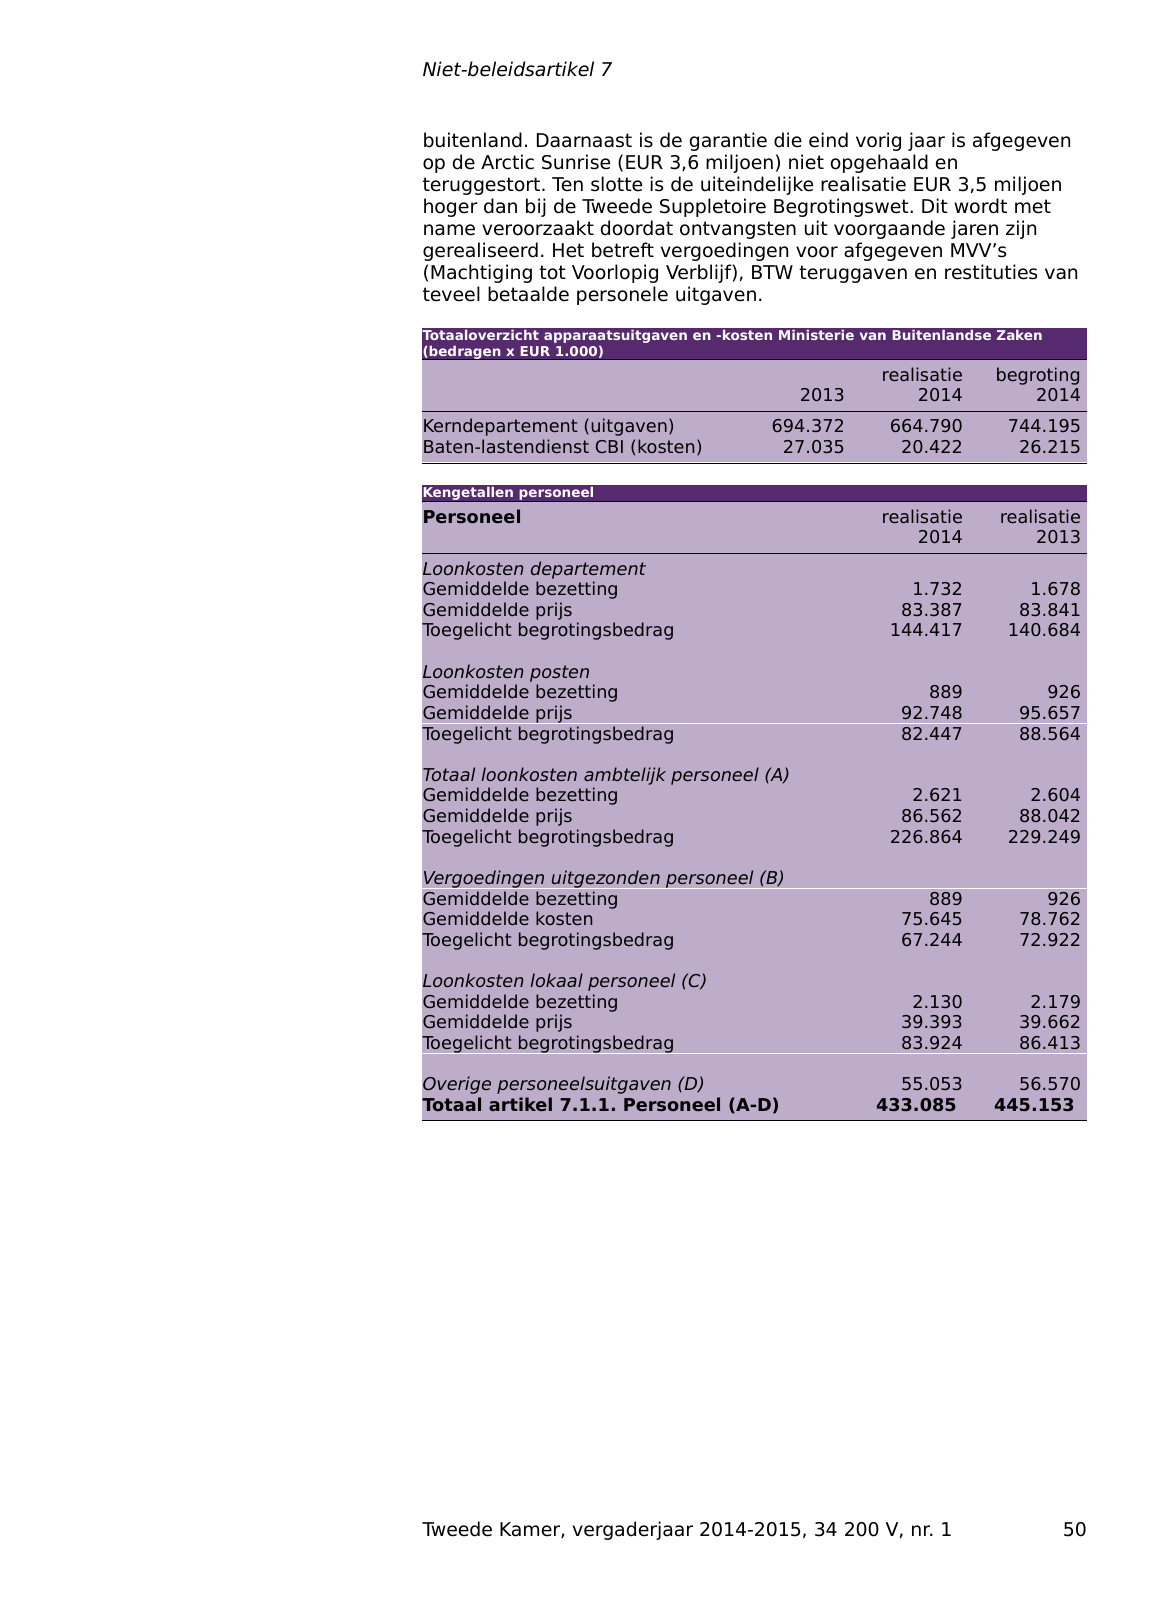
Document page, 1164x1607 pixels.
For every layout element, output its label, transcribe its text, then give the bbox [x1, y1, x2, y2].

table_cell [969, 950, 1087, 971]
table_cell 694.372 [732, 412, 850, 437]
table_cell Loonkosten lokaal personeel (C) [422, 971, 850, 992]
table_cell 2014 [850, 385, 968, 411]
table_cell [422, 744, 850, 765]
table_cell [850, 554, 968, 579]
table_cell [422, 847, 850, 868]
table_cell 82.447 [850, 724, 968, 744]
table_cell 67.244 [850, 930, 968, 950]
table_cell 55.053 [850, 1074, 968, 1095]
table_cell Gemiddelde prijs [422, 703, 850, 723]
table_cell [969, 1054, 1087, 1074]
table_cell [422, 385, 732, 411]
table_cell [850, 847, 968, 868]
table_cell Loonkosten posten [422, 662, 850, 682]
table_cell 78.762 [969, 909, 1087, 930]
table_cell 1.678 [969, 579, 1087, 600]
table_cell [969, 744, 1087, 765]
table_cell 83.387 [850, 600, 968, 620]
table_cell 27.035 [732, 437, 850, 462]
table_cell [969, 662, 1087, 682]
table_cell Toegelicht begrotingsbedrag [422, 620, 850, 641]
table_cell 664.790 [850, 412, 968, 437]
table_cell 229.249 [969, 827, 1087, 847]
table_cell Totaal artikel 7.1.1. Personeel (A-D) [422, 1095, 850, 1120]
table_cell Totaal loonkosten ambtelijk personeel (A) [422, 765, 850, 785]
table_cell [850, 1054, 968, 1074]
table_cell Personeel [422, 502, 850, 553]
table_header Kengetallen personeel [422, 485, 1087, 501]
table_cell 88.564 [969, 724, 1087, 744]
table_header Totaaloverzicht apparaatsuitgaven en -kosten Ministerie van Buitenlandse Zaken (bedragen x EUR 1.000) [422, 328, 1087, 359]
table_cell [969, 765, 1087, 785]
table_cell Gemiddelde bezetting [422, 682, 850, 703]
table_cell [850, 662, 968, 682]
table_cell Gemiddelde bezetting [422, 785, 850, 806]
table_cell [850, 971, 968, 992]
table_cell [969, 641, 1087, 662]
table_cell [422, 641, 850, 662]
table_cell [422, 360, 732, 385]
table_cell 95.657 [969, 703, 1087, 723]
table_cell 39.662 [969, 1012, 1087, 1033]
table_cell 144.417 [850, 620, 968, 641]
table_cell begroting [969, 360, 1087, 385]
table_cell 889 [850, 682, 968, 703]
table_cell Baten-lastendienst CBI (kosten) [422, 437, 732, 462]
table_cell realisatie 2013 [969, 502, 1087, 553]
table_cell 744.195 [969, 412, 1087, 437]
table_cell Toegelicht begrotingsbedrag [422, 827, 850, 847]
table_cell [850, 868, 968, 888]
table_cell Overige personeelsuitgaven (D) [422, 1074, 850, 1095]
table_cell Toegelicht begrotingsbedrag [422, 1033, 850, 1053]
table_cell 86.562 [850, 806, 968, 827]
table_cell [850, 641, 968, 662]
table_cell 92.748 [850, 703, 968, 723]
table_cell 75.645 [850, 909, 968, 930]
table_cell 72.922 [969, 930, 1087, 950]
table_cell 86.413 [969, 1033, 1087, 1053]
table_cell Gemiddelde prijs [422, 1012, 850, 1033]
table_cell 2.130 [850, 992, 968, 1012]
table_cell [850, 950, 968, 971]
table_cell Gemiddelde kosten [422, 909, 850, 930]
table_cell [969, 554, 1087, 579]
table_cell 83.924 [850, 1033, 968, 1053]
table_cell [969, 868, 1087, 888]
table_cell [969, 971, 1087, 992]
table_cell 56.570 [969, 1074, 1087, 1095]
table_cell Kerndepartement (uitgaven) [422, 412, 732, 437]
table_cell Gemiddelde prijs [422, 600, 850, 620]
table_cell 889 [850, 889, 968, 909]
table_cell 2.604 [969, 785, 1087, 806]
table_cell 445.153 [969, 1095, 1087, 1120]
table_cell Gemiddelde bezetting [422, 889, 850, 909]
table_cell 1.732 [850, 579, 968, 600]
table_cell 88.042 [969, 806, 1087, 827]
table_cell [850, 744, 968, 765]
table_cell 433.085 [850, 1095, 968, 1120]
table_cell 140.684 [969, 620, 1087, 641]
table_cell 2013 [732, 385, 850, 411]
table_cell Vergoedingen uitgezonden personeel (B) [422, 868, 850, 888]
table_cell realisatie 2014 [850, 502, 968, 553]
table_cell 2.179 [969, 992, 1087, 1012]
table_cell Toegelicht begrotingsbedrag [422, 930, 850, 950]
table_cell 2014 [969, 385, 1087, 411]
table_cell realisatie [732, 360, 968, 385]
table_cell 83.841 [969, 600, 1087, 620]
table_cell 926 [969, 682, 1087, 703]
table_cell [422, 950, 850, 971]
table_cell 2.621 [850, 785, 968, 806]
table_cell Gemiddelde prijs [422, 806, 850, 827]
table_cell Gemiddelde bezetting [422, 579, 850, 600]
table_cell 20.422 [850, 437, 968, 462]
table_cell Toegelicht begrotingsbedrag [422, 724, 850, 744]
text buitenland. Daarnaast is de garantie die eind vorig jaar is afgegeven op de Arctic Sunrise (EUR 3,6 miljoen) niet opgehaald en teruggestort. Ten slotte is de uiteindelijke realisatie EUR 3,5 miljoen hoger dan bij de Tweede Suppletoire Begrotingswet. Dit wordt met name veroorzaakt doordat ontvangsten uit voorgaande jaren zijn gerealiseerd. Het betreft vergoedingen voor afgegeven MVV’s (Machtiging tot Voorlopig Verblijf), BTW teruggaven en restituties van teveel betaalde personele uitgaven. [422, 130, 1087, 306]
table_cell 39.393 [850, 1012, 968, 1033]
table_cell [969, 847, 1087, 868]
table_cell 926 [969, 889, 1087, 909]
table_cell [850, 765, 968, 785]
table_cell [422, 1054, 850, 1074]
table_cell Loonkosten departement [422, 554, 850, 579]
table_cell 226.864 [850, 827, 968, 847]
table_cell 26.215 [969, 437, 1087, 462]
table_cell Gemiddelde bezetting [422, 992, 850, 1012]
